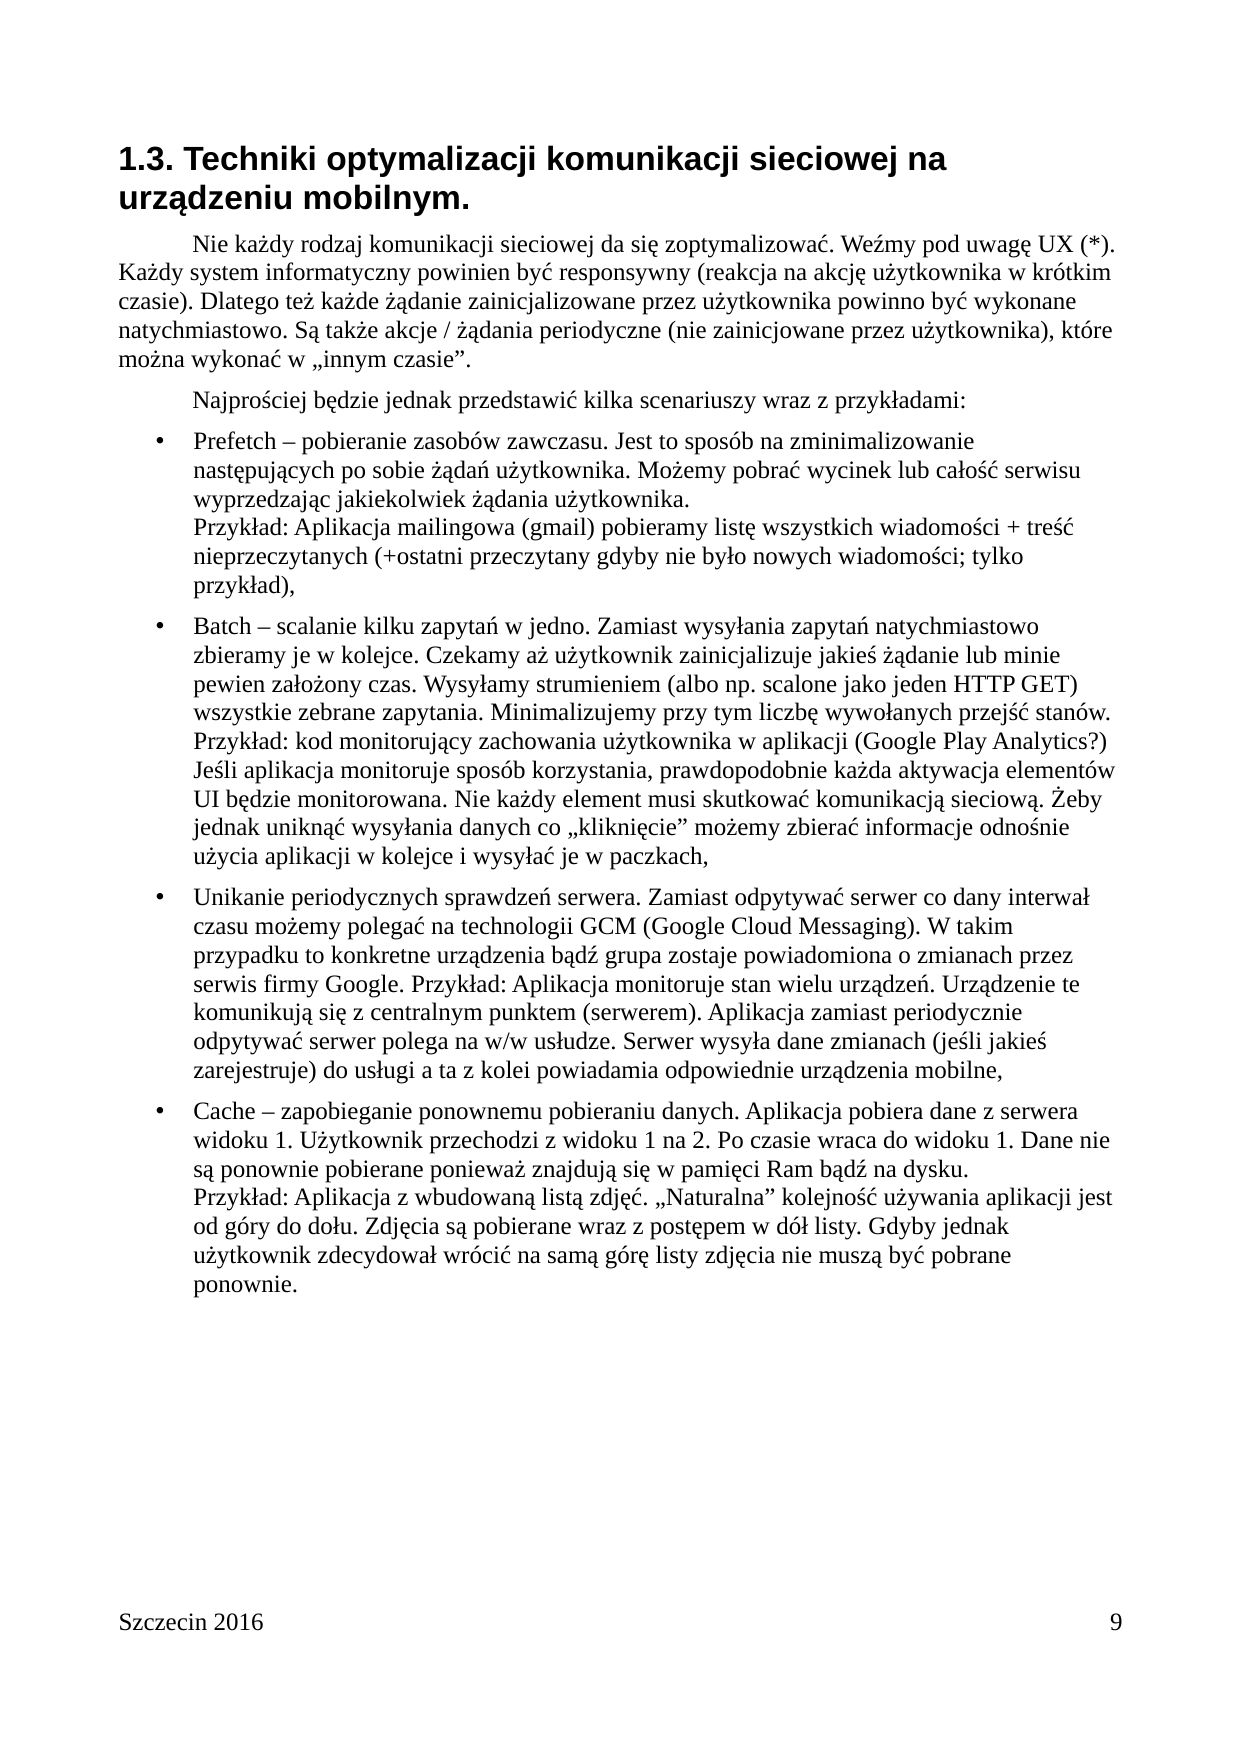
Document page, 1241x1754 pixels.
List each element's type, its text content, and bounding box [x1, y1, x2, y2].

text Nie każdy rodzaj komunikacji sieciowej da się zoptymalizować. Weźmy pod uwagę UX (*). Każdy system informatyczny powinien być responsywny (reakcja na akcję użytkownika w krótkim czasie). Dlatego też każde żądanie zainicjalizowane przez użytkownika powinno być wykonane natychmiastowo. Są także akcje / żądania periodyczne (nie zainicjowane przez użytkownika), które można wykonać w „innym czasie”. [118, 229, 1122, 372]
list Batch – scalanie kilku zapytań w jedno. Zamiast wysyłania zapytań natychmiastowo zbieramy je w kolejce. Czekamy aż użytkownik zainicjalizuje jakieś żądanie lub minie pewien założony czas. Wysyłamy strumieniem (albo np. scalone jako jeden HTTP GET) wszystkie zebrane zapytania. Minimalizujemy przy tym liczbę wywołanych przejść stanów. Przykład: kod monitorujący zachowania użytkownika w aplikacji (Google Play Analytics?) Jeśli aplikacja monitoruje sposób korzystania, prawdopodobnie każda aktywacja elementów UI będzie monitorowana. Nie każdy element musi skutkować komunikacją sieciową. Żeby jednak uniknąć wysyłania danych co „kliknięcie” możemy zbierać informacje odnośnie użycia aplikacji w kolejce i wysyłać je w paczkach, [156, 611, 1122, 870]
list Prefetch – pobieranie zasobów zawczasu. Jest to sposób na zminimalizowanie następujących po sobie żądań użytkownika. Możemy pobrać wycinek lub całość serwisu wyprzedzając jakiekolwiek żądania użytkownika. Przykład: Aplikacja mailingowa (gmail) pobieramy listę wszystkich wiadomości + treść nieprzeczytanych (+ostatni przeczytany gdyby nie było nowych wiadomości; tylko przykład), [156, 426, 1122, 599]
text Najprościej będzie jednak przedstawić kilka scenariuszy wraz z przykładami: [118, 385, 1122, 414]
list Unikanie periodycznych sprawdzeń serwera. Zamiast odpytywać serwer co dany interwał czasu możemy polegać na technologii GCM (Google Cloud Messaging). W takim przypadku to konkretne urządzenia bądź grupa zostaje powiadomiona o zmianach przez serwis firmy Google. Przykład: Aplikacja monitoruje stan wielu urządzeń. Urządzenie te komunikują się z centralnym punktem (serwerem). Aplikacja zamiast periodycznie odpytywać serwer polega na w/w usłudze. Serwer wysyła dane zmianach (jeśli jakieś zarejestruje) do usługi a ta z kolei powiadamia odpowiednie urządzenia mobilne, [156, 882, 1122, 1084]
list Cache – zapobieganie ponownemu pobieraniu danych. Aplikacja pobiera dane z serwera widoku 1. Użytkownik przechodzi z widoku 1 na 2. Po czasie wraca do widoku 1. Dane nie są ponownie pobierane ponieważ znajdują się w pamięci Ram bądź na dysku. Przykład: Aplikacja z wbudowaną listą zdjęć. „Naturalna” kolejność używania aplikacji jest od góry do dołu. Zdjęcia są pobierane wraz z postępem w dół listy. Gdyby jednak użytkownik zdecydował wrócić na samą górę listy zdjęcia nie muszą być pobrane ponownie. [156, 1096, 1122, 1297]
subtitle 1.3. Techniki optymalizacji komunikacji sieciowej na urządzeniu mobilnym. [118, 139, 1122, 216]
